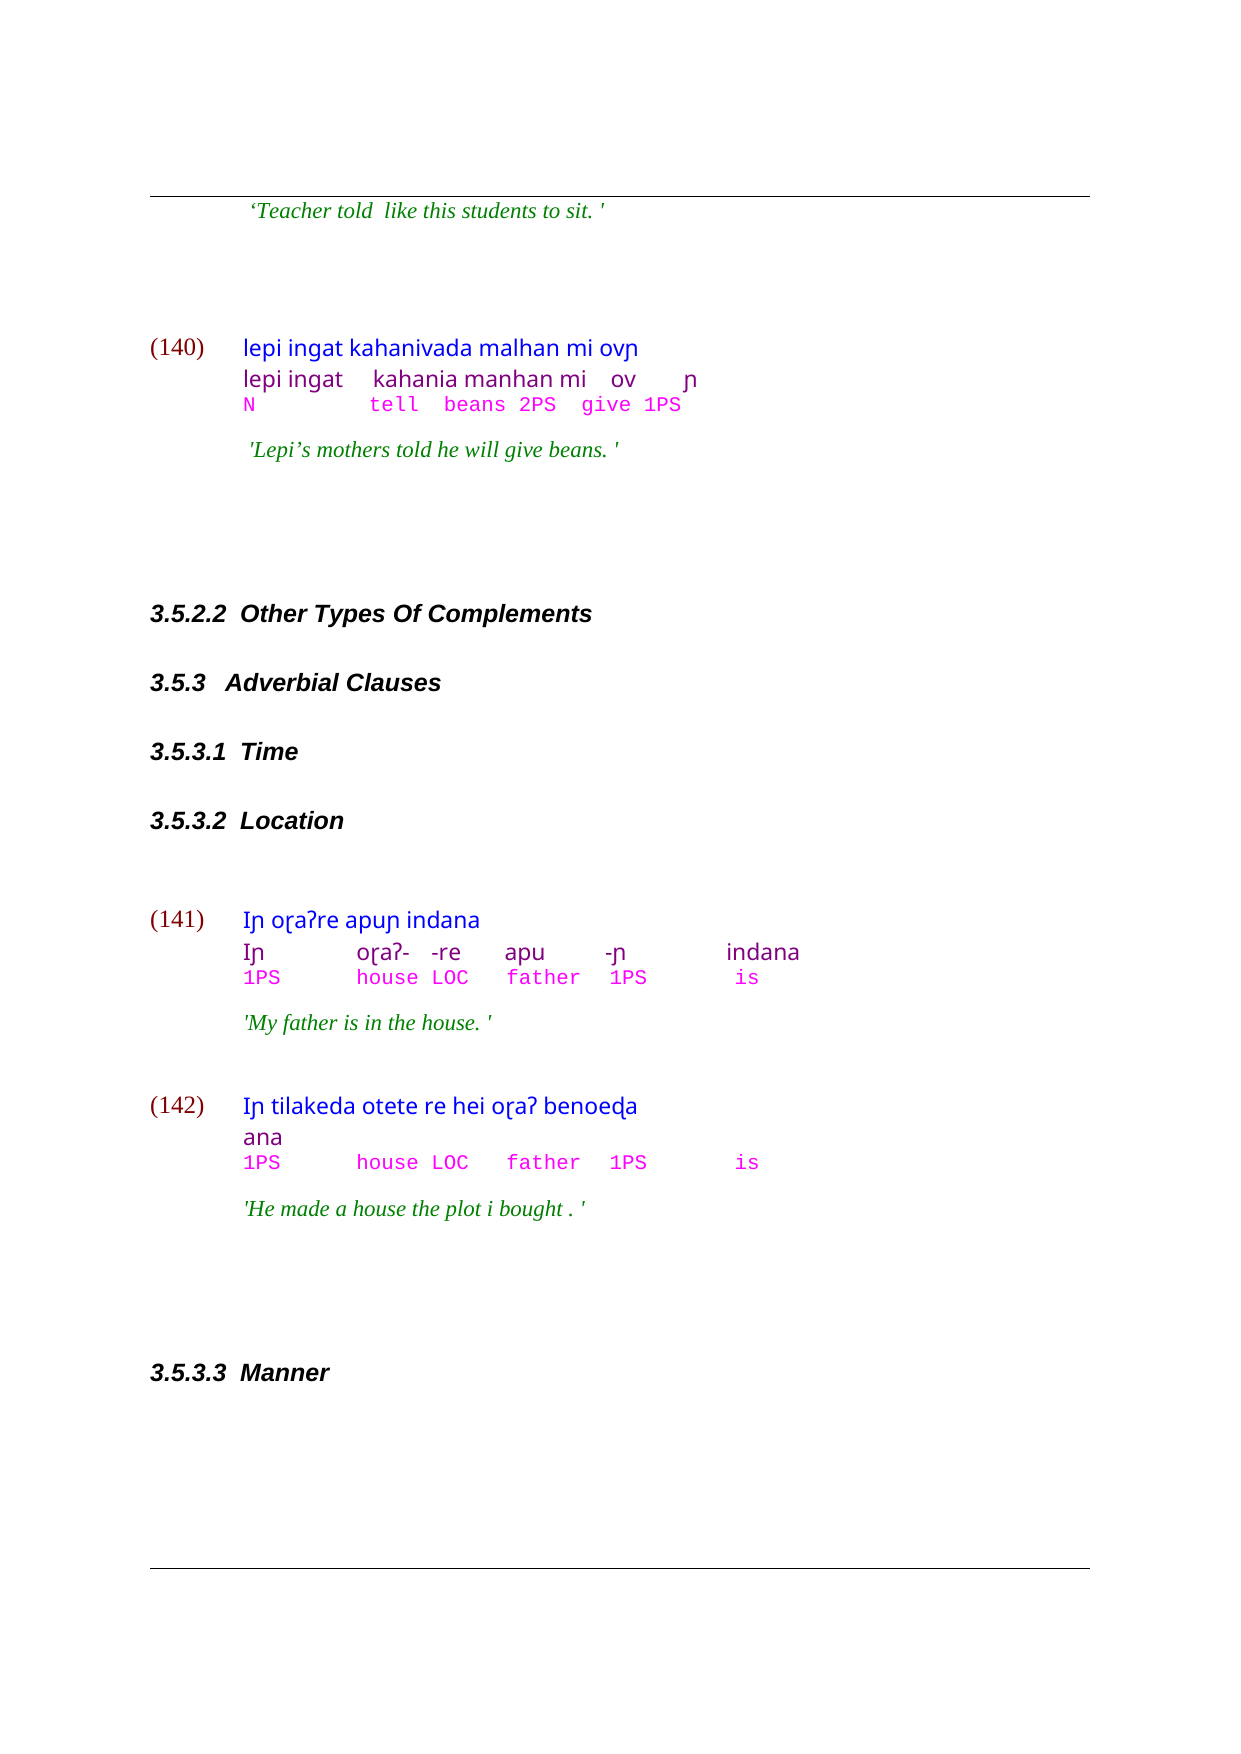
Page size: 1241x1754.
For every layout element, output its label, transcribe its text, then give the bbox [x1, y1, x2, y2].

subtitle Time [150, 734, 1090, 767]
table_cell N tell beans 2PS give 1PS [235, 394, 1240, 436]
table_cell 'He made a house the plot i bought . ' [235, 1195, 1240, 1221]
table_cell [143, 436, 235, 463]
table_header Iɲ oɽaʔre apuɲ indana [235, 905, 1240, 936]
subtitle Adverbial Clauses [150, 665, 1090, 698]
table_header [143, 905, 235, 936]
table_cell ‘Teacher told like this students to sit. ' [235, 197, 1240, 223]
table_header Iɲ tilakeda otete re hei oɽaʔ benoeɖa [235, 1090, 1240, 1121]
subtitle Location [150, 802, 1090, 836]
table_header [143, 1090, 235, 1121]
table_cell [143, 1009, 235, 1036]
table_cell Iɲ oɽaʔ- -re apu -ɲ indana [235, 936, 1240, 967]
table_cell ana [235, 1121, 1240, 1152]
table_cell [143, 1153, 235, 1195]
table_cell [143, 1195, 235, 1221]
table_cell 1PS house LOC father 1PS is [235, 1153, 1240, 1195]
table_cell [143, 363, 235, 394]
subtitle Other Types Of Complements [150, 596, 1090, 629]
table_cell [143, 1121, 235, 1152]
table_cell [143, 197, 235, 223]
table_cell 'My father is in the house. ' [235, 1009, 1240, 1036]
table_cell 1PS house LOC father 1PS is [235, 967, 1240, 1009]
table_cell [143, 394, 235, 436]
table_cell [143, 967, 235, 1009]
subtitle Manner [150, 1354, 1090, 1388]
table_cell [143, 936, 235, 967]
table_cell 'Lepi’s mothers told he will give beans. ' [235, 436, 1240, 463]
table_cell lepi ingat kahania manhan mi ov ɲ [235, 363, 1240, 394]
table_header [143, 332, 235, 363]
table_header lepi ingat kahanivada malhan mi ovɲ [235, 332, 1240, 363]
